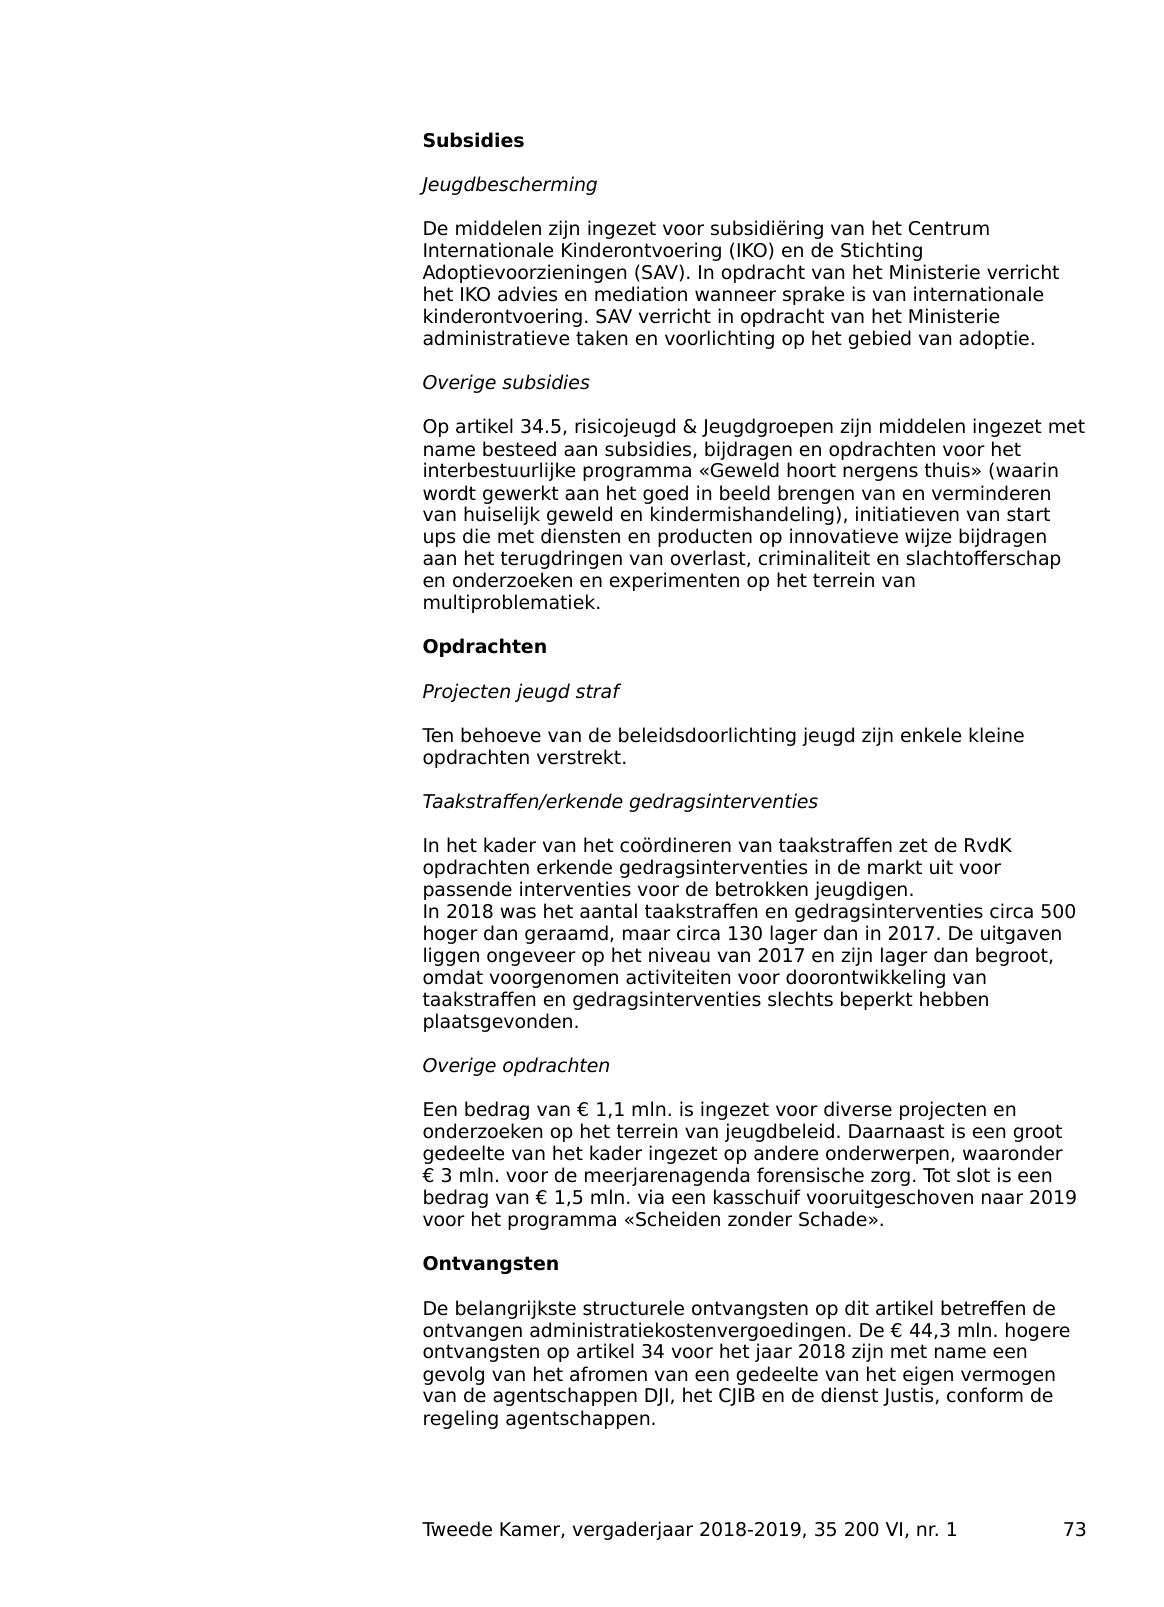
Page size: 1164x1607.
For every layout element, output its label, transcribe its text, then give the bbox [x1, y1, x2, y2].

subtitle Opdrachten [422, 636, 1087, 658]
subtitle Jeugdbescherming [422, 174, 1087, 196]
text Een bedrag van € 1,1 mln. is ingezet voor diverse projecten en onderzoeken op het terrein van jeugdbeleid. Daarnaast is een groot gedeelte van het kader ingezet op andere onderwerpen, waaronder € 3 mln. voor de meerjarenagenda forensische zorg. Tot slot is een bedrag van € 1,5 mln. via een kasschuif vooruitgeschoven naar 2019 voor het programma «Scheiden zonder Schade». [422, 1099, 1087, 1231]
subtitle Overige subsidies [422, 372, 1087, 394]
text In 2018 was het aantal taakstraffen en gedragsinterventies circa 500 hoger dan geraamd, maar circa 130 lager dan in 2017. De uitgaven liggen ongeveer op het niveau van 2017 en zijn lager dan begroot, omdat voorgenomen activiteiten voor doorontwikkeling van taakstraffen en gedragsinterventies slechts beperkt hebben plaatsgevonden. [422, 901, 1087, 1033]
text De middelen zijn ingezet voor subsidiëring van het Centrum Internationale Kinderontvoering (IKO) en de Stichting Adoptievoorzieningen (SAV). In opdracht van het Ministerie verricht het IKO advies en mediation wanneer sprake is van internationale kinderontvoering. SAV verricht in opdracht van het Ministerie administratieve taken en voorlichting op het gebied van adoptie. [422, 218, 1087, 350]
subtitle Subsidies [422, 130, 1087, 152]
text De belangrijkste structurele ontvangsten op dit artikel betreffen de ontvangen administratiekostenvergoedingen. De € 44,3 mln. hogere ontvangsten op artikel 34 voor het jaar 2018 zijn met name een gevolg van het afromen van een gedeelte van het eigen vermogen van de agentschappen DJI, het CJIB en de dienst Justis, conform de regeling agentschappen. [422, 1297, 1087, 1429]
subtitle Taakstraffen/erkende gedragsinterventies [422, 791, 1087, 813]
text Op artikel 34.5, risicojeugd & Jeugdgroepen zijn middelen ingezet met name besteed aan subsidies, bijdragen en opdrachten voor het interbestuurlijke programma «Geweld hoort nergens thuis» (waarin wordt gewerkt aan het goed in beeld brengen van en verminderen van huiselijk geweld en kindermishandeling), initiatieven van start ups die met diensten en producten op innovatieve wijze bijdragen aan het terugdringen van overlast, criminaliteit en slachtofferschap en onderzoeken en experimenten op het terrein van multiproblematiek. [422, 416, 1087, 614]
subtitle Overige opdrachten [422, 1055, 1087, 1077]
subtitle Projecten jeugd straf [422, 681, 1087, 703]
text In het kader van het coördineren van taakstraffen zet de RvdK opdrachten erkende gedragsinterventies in de markt uit voor passende interventies voor de betrokken jeugdigen. [422, 835, 1087, 901]
text Ten behoeve van de beleidsdoorlichting jeugd zijn enkele kleine opdrachten verstrekt. [422, 725, 1087, 769]
subtitle Ontvangsten [422, 1253, 1087, 1275]
